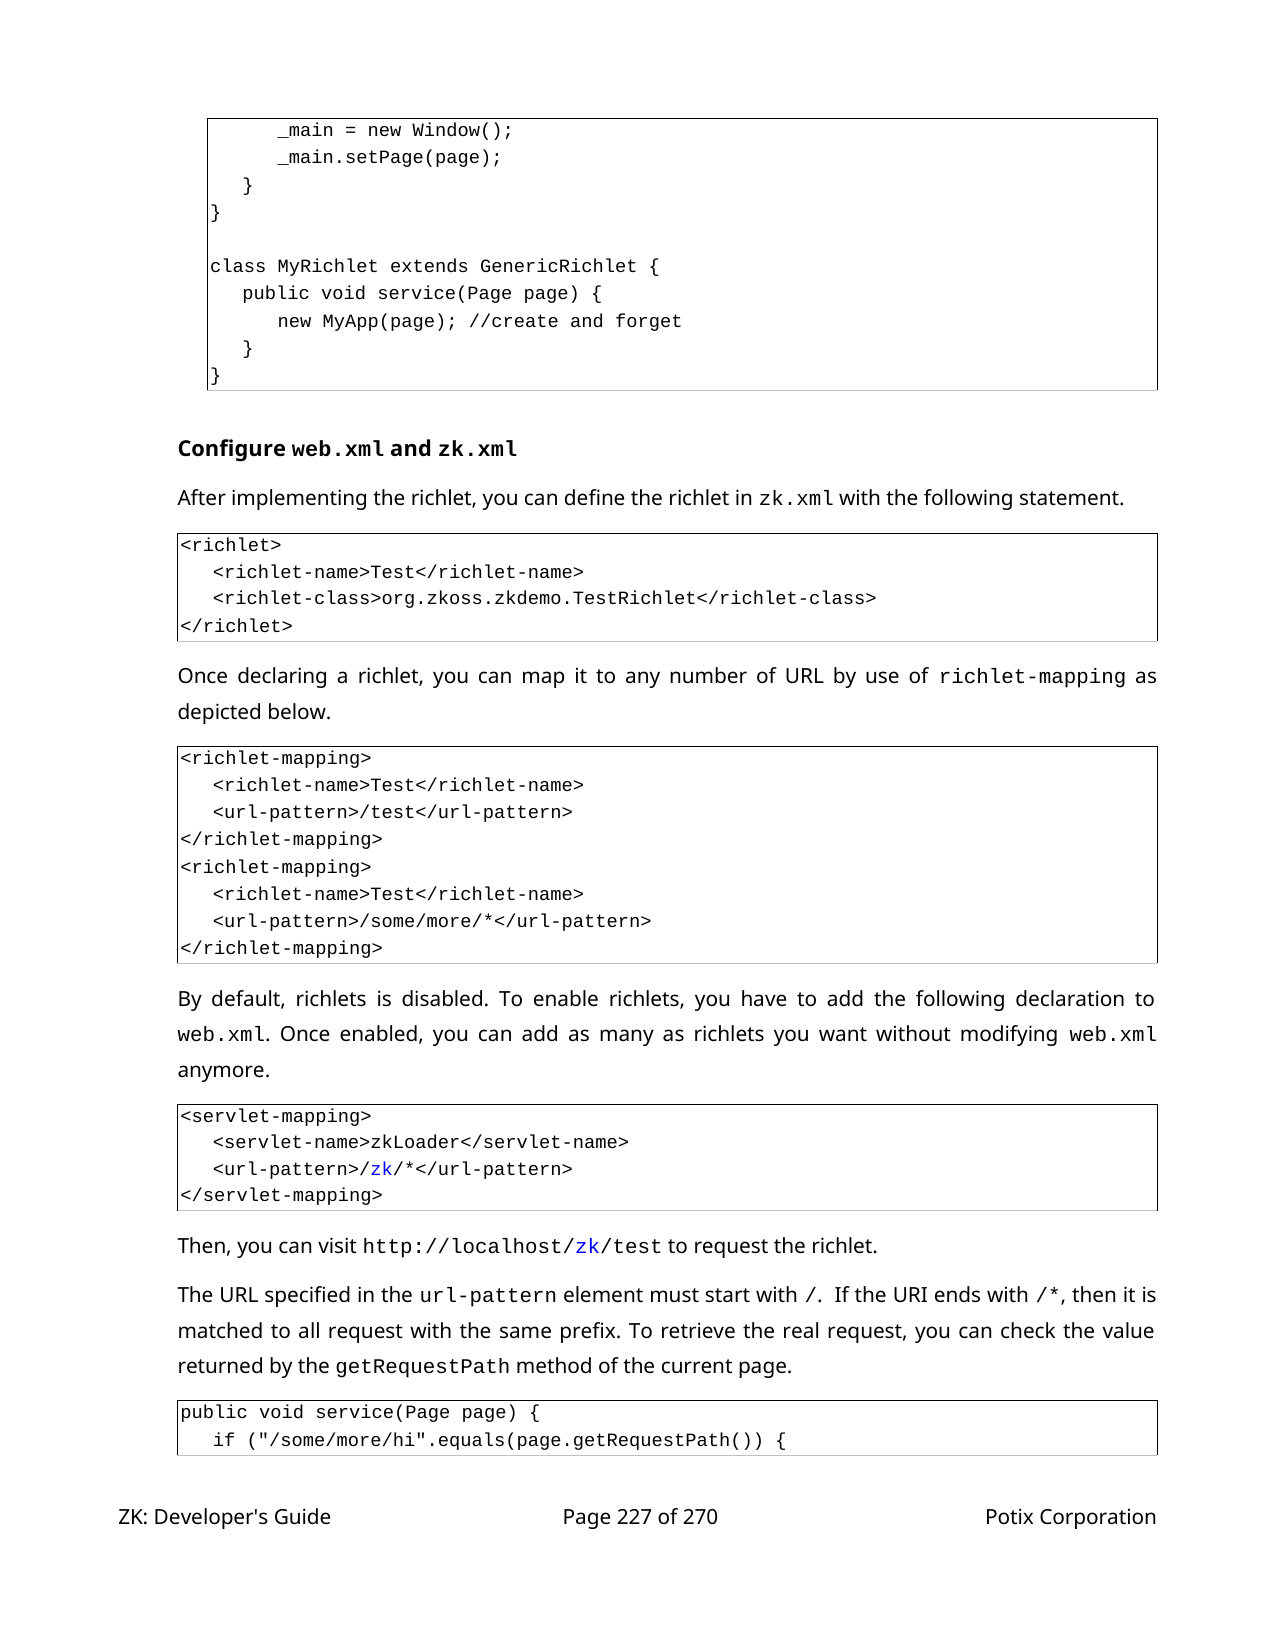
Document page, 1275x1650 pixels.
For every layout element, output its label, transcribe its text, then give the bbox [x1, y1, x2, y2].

text _main = new Window(); [208, 119, 1157, 142]
text new MyApp(page); //create and forget [208, 308, 1157, 333]
text public void service(Page page) { [208, 281, 1157, 306]
text Then, you can visit http://localhost/zk/test to request the richlet. [177, 1231, 1157, 1260]
text <url-pattern>/some/more/*</url-pattern> [178, 909, 1157, 933]
text _main.setPage(page); [208, 145, 1157, 169]
text } [208, 172, 1157, 197]
text if ("/some/more/hi".equals(page.getRequestPath()) { [178, 1427, 1157, 1455]
text Once declaring a richlet, you can map it to any number of URL by use of richlet-mapping as depicted below. [177, 661, 1157, 725]
text public void service(Page page) { [178, 1401, 1157, 1424]
text <richlet-mapping> [178, 854, 1157, 879]
text <richlet-mapping> [178, 747, 1157, 770]
text </richlet-mapping> [178, 936, 1157, 963]
text </richlet> [178, 613, 1157, 641]
text class MyRichlet extends GenericRichlet { [208, 254, 1157, 278]
text The URL specified in the url-pattern element must start with /. If the URI ends with /*, then it is matched to all request with the same prefix. To retrieve the real request, you can check the value returned by the getRequestPath method of the current page. [177, 1280, 1157, 1379]
text <richlet-name>Test</richlet-name> [178, 773, 1157, 797]
text <richlet> [178, 534, 1157, 557]
text <url-pattern>/test</url-pattern> [178, 800, 1157, 824]
text <richlet-name>Test</richlet-name> [178, 882, 1157, 906]
text } [208, 363, 1157, 390]
text By default, richlets is disabled. To enable richlets, you have to add the following declaration to web.xml. Once enabled, you can add as many as richlets you want without modifying web.xml anymore. [177, 984, 1157, 1083]
text <richlet-name>Test</richlet-name> <richlet-class>org.zkoss.zkdemo.TestRichlet</richlet-class> [178, 560, 1157, 611]
text After implementing the richlet, you can define the richlet in zk.xml with the following statement. [177, 483, 1157, 512]
text } [208, 336, 1157, 360]
text } [208, 200, 1157, 224]
subtitle Configure web.xml and zk.xml [177, 433, 1157, 463]
text </richlet-mapping> [178, 827, 1157, 852]
text <servlet-mapping> <servlet-name>zkLoader</servlet-name> <url-pattern>/zk/*</url-pattern> </servlet-mapping> [178, 1105, 1157, 1210]
